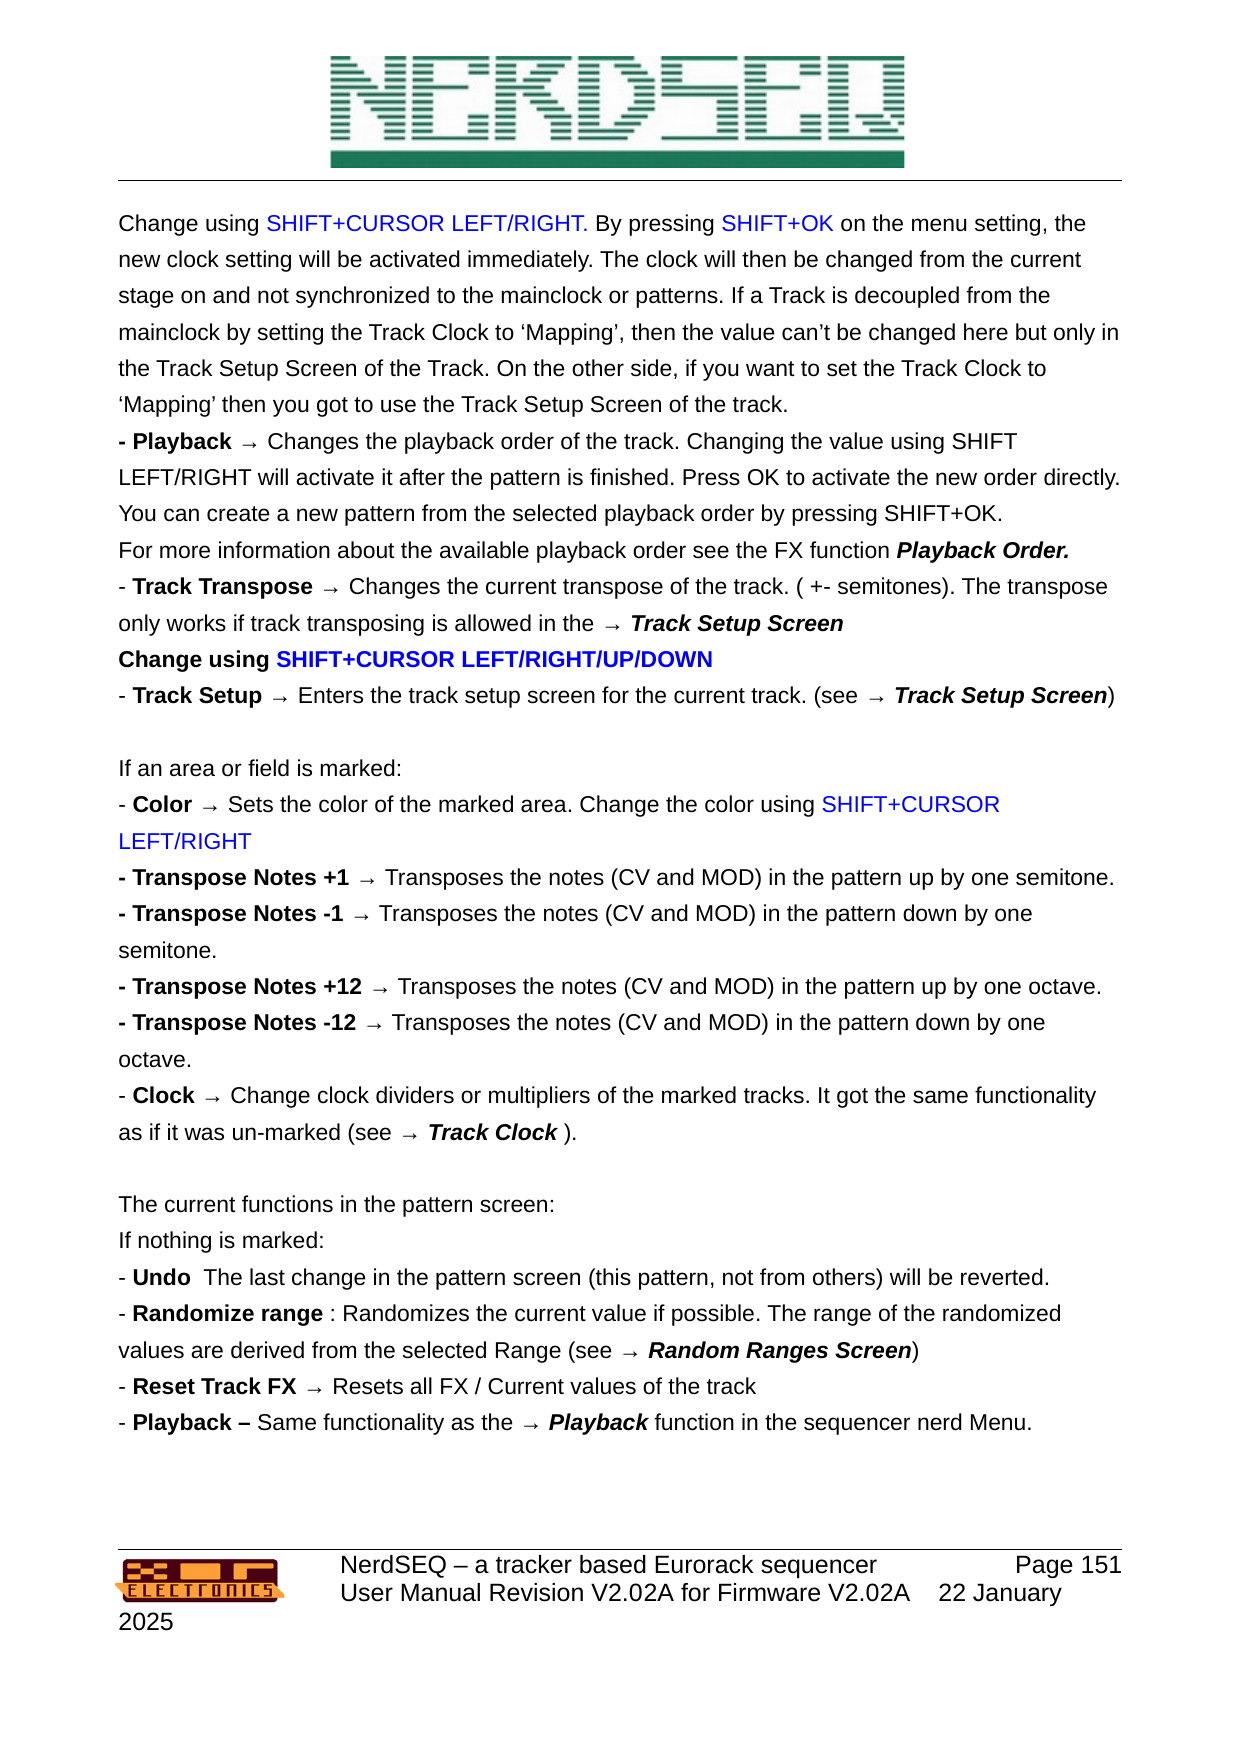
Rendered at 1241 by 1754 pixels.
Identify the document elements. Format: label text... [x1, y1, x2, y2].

text If an area or field is marked: [118, 755, 1122, 781]
text If nothing is marked: [118, 1227, 1122, 1254]
text - Transpose Notes +12 → Transposes the notes (CV and MOD) in the pattern up by one octave. [118, 973, 1122, 999]
text - Track Transpose → Changes the current transpose of the track. ( +- semitones). The transpose only works if track transposing is allowed in the → Track Setup Screen [118, 573, 1122, 636]
text - Transpose Notes -12 → Transposes the notes (CV and MOD) in the pattern down by one octave. [118, 1009, 1122, 1072]
text - Transpose Notes -1 → Transposes the notes (CV and MOD) in the pattern down by one semitone. [118, 900, 1122, 963]
picture [330, 56, 905, 168]
text - Track Setup → Enters the track setup screen for the current track. (see → Track Setup Screen) [118, 682, 1122, 708]
text - Playback – Same functionality as the → Playback function in the sequencer nerd Menu. [118, 1409, 1122, 1436]
text - Transpose Notes +1 → Transposes the notes (CV and MOD) in the pattern up by one semitone. [118, 864, 1122, 890]
text - Color → Sets the color of the marked area. Change the color using SHIFT+CURSOR LEFT/RIGHT [118, 791, 1122, 854]
text Change using SHIFT+CURSOR LEFT/RIGHT. By pressing SHIFT+OK on the menu setting, the new clock setting will be activated immediately. The clock will then be changed from the current stage on and not synchronized to the mainclock or patterns. If a Track is decoupled from the mainclock by setting the Track Clock to ‘Mapping’, then the value can’t be changed here but only in the Track Setup Screen of the Track. On the other side, if you want to set the Track Clock to ‘Mapping’ then you got to use the Track Setup Screen of the track. [118, 209, 1122, 418]
picture [115, 1555, 285, 1605]
text The current functions in the pattern screen: [118, 1191, 1122, 1217]
text - Randomize range : Randomizes the current value if possible. The range of the randomized values are derived from the selected Range (see → Random Ranges Screen) [118, 1300, 1122, 1363]
text - Undo The last change in the pattern screen (this pattern, not from others) will be reverted. [118, 1264, 1122, 1290]
text - Clock → Change clock dividers or multipliers of the marked tracks. It got the same functionality as if it was un-marked (see → Track Clock ). [118, 1082, 1122, 1145]
text - Playback → Changes the playback order of the track. Changing the value using SHIFT LEFT/RIGHT will activate it after the pattern is finished. Press OK to activate the new order directly. You can create a new pattern from the selected playback order by pressing SHIFT+OK. For more information about the available playback order see the FX function Playback Order. [118, 428, 1122, 563]
text Change using SHIFT+CURSOR LEFT/RIGHT/UP/DOWN [118, 646, 1122, 672]
text - Reset Track FX → Resets all FX / Current values of the track [118, 1373, 1122, 1399]
